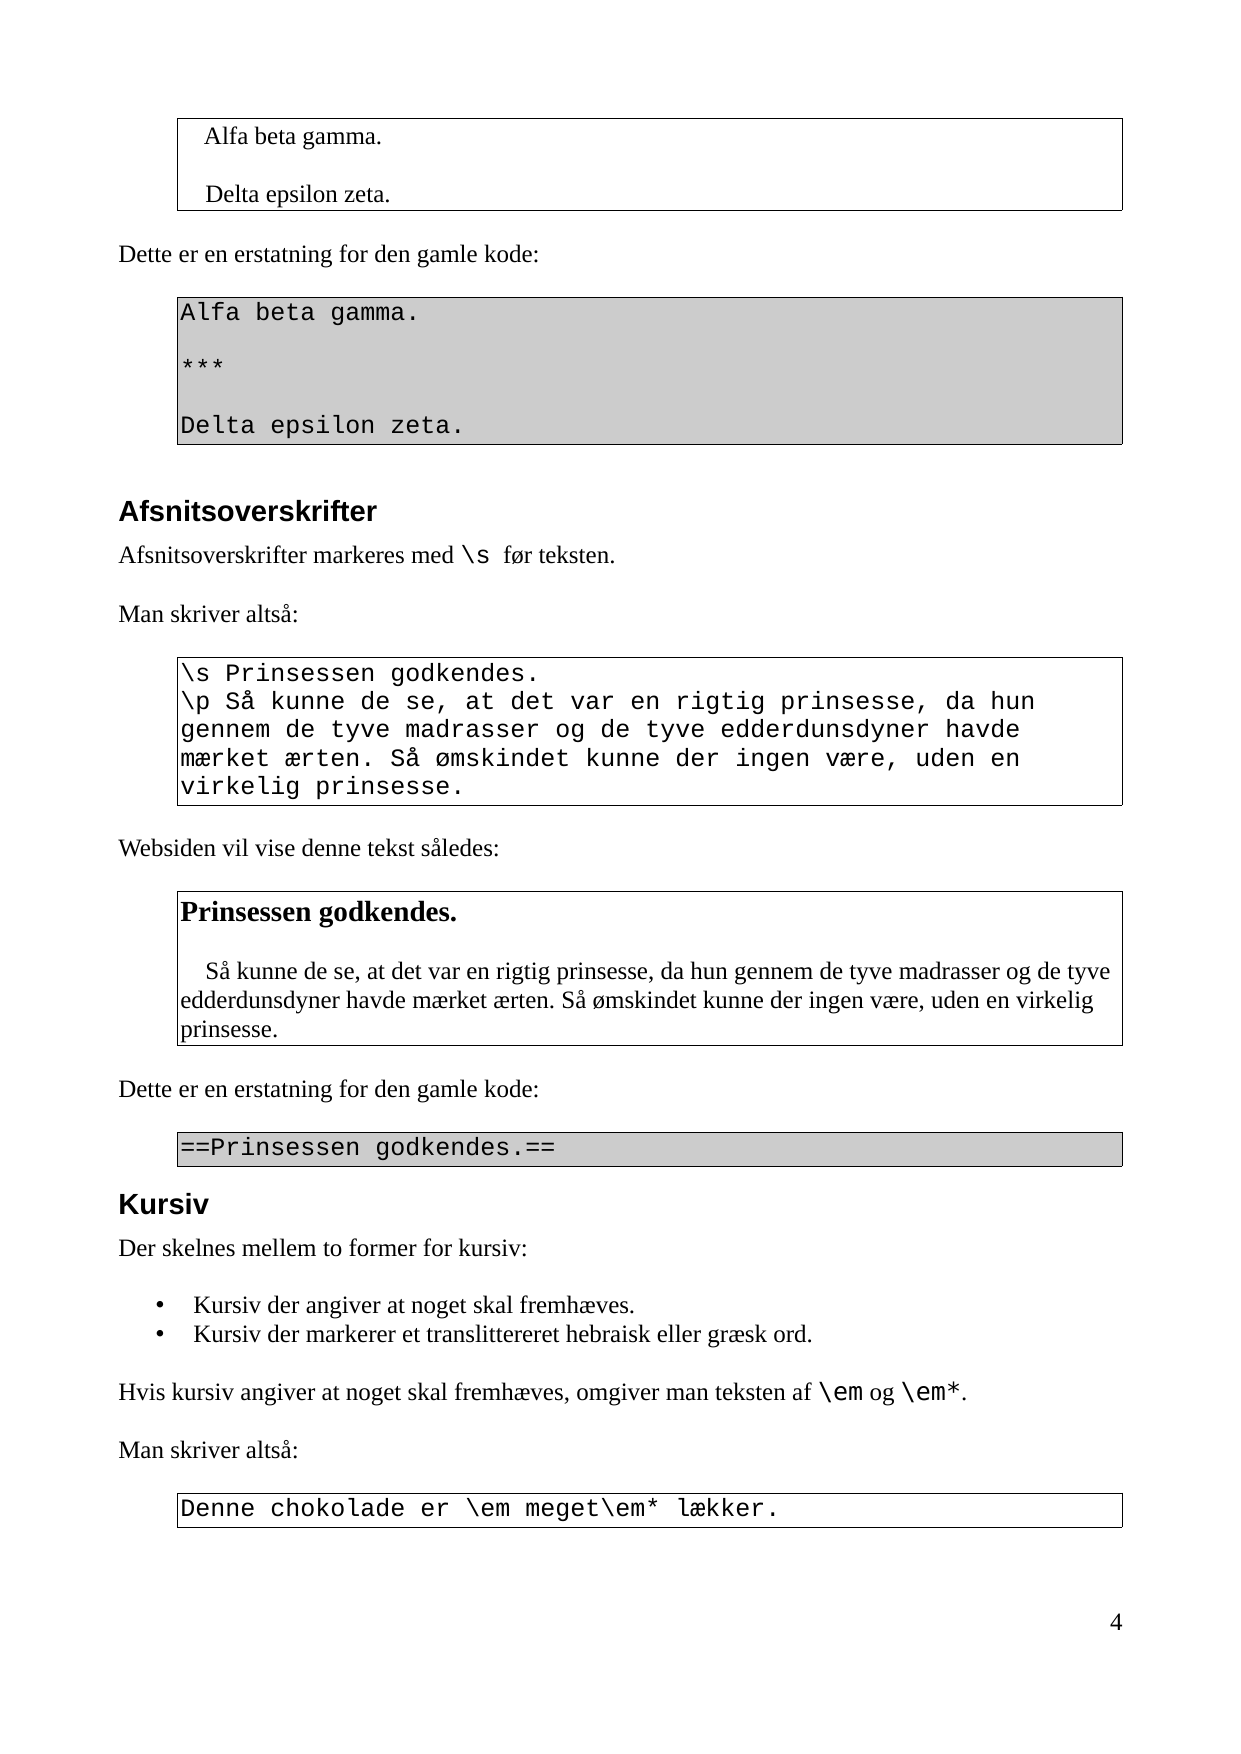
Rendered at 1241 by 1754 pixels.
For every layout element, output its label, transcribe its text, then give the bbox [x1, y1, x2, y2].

text *** [178, 353, 1122, 382]
list Kursiv der angiver at noget skal fremhæves. [156, 1291, 1122, 1319]
text Afsnitsoverskrifter markeres med \s før teksten. [118, 540, 1122, 571]
text Der skelnes mellem to former for kursiv: [118, 1233, 1122, 1262]
subtitle Kursiv [118, 1187, 1122, 1221]
text Dette er en erstatning for den gamle kode: [118, 239, 1122, 268]
text \p Så kunne de se, at det var en rigtig prinsesse, da hun gennem de tyve madrasser og de tyve edderdunsdyner havde mærket ærten. Så ømskindet kunne der ingen være, uden en virkelig prinsesse. [178, 685, 1122, 805]
text ==Prinsessen godkendes.== [178, 1133, 1122, 1166]
text Alfa beta gamma. [178, 298, 1122, 325]
text Delta epsilon zeta. [178, 410, 1122, 444]
text Prinsessen godkendes. [178, 892, 1122, 928]
text Hvis kursiv angiver at noget skal fremhæves, omgiver man teksten af \em og \em*. [118, 1377, 1122, 1406]
text \s Prinsessen godkendes. [178, 658, 1122, 685]
text Websiden vil vise denne tekst således: [118, 833, 1122, 862]
text Denne chokolade er \em meget\em* lækker. [178, 1494, 1122, 1527]
text Så kunne de se, at det var en rigtig prinsesse, da hun gennem de tyve madrasser og de tyve edderdunsdyner havde mærket ærten. Så ømskindet kunne der ingen være, uden en virkelig prinsesse. [178, 953, 1122, 1045]
subtitle Afsnitsoverskrifter [118, 494, 1122, 527]
text Delta epsilon zeta. [178, 176, 1122, 210]
text Alfa beta gamma. [178, 119, 1122, 150]
text Man skriver altså: [118, 1435, 1122, 1464]
text Dette er en erstatning for den gamle kode: [118, 1074, 1122, 1103]
list Kursiv der markerer et translittereret hebraisk eller græsk ord. [156, 1319, 1122, 1348]
text Man skriver altså: [118, 599, 1122, 628]
